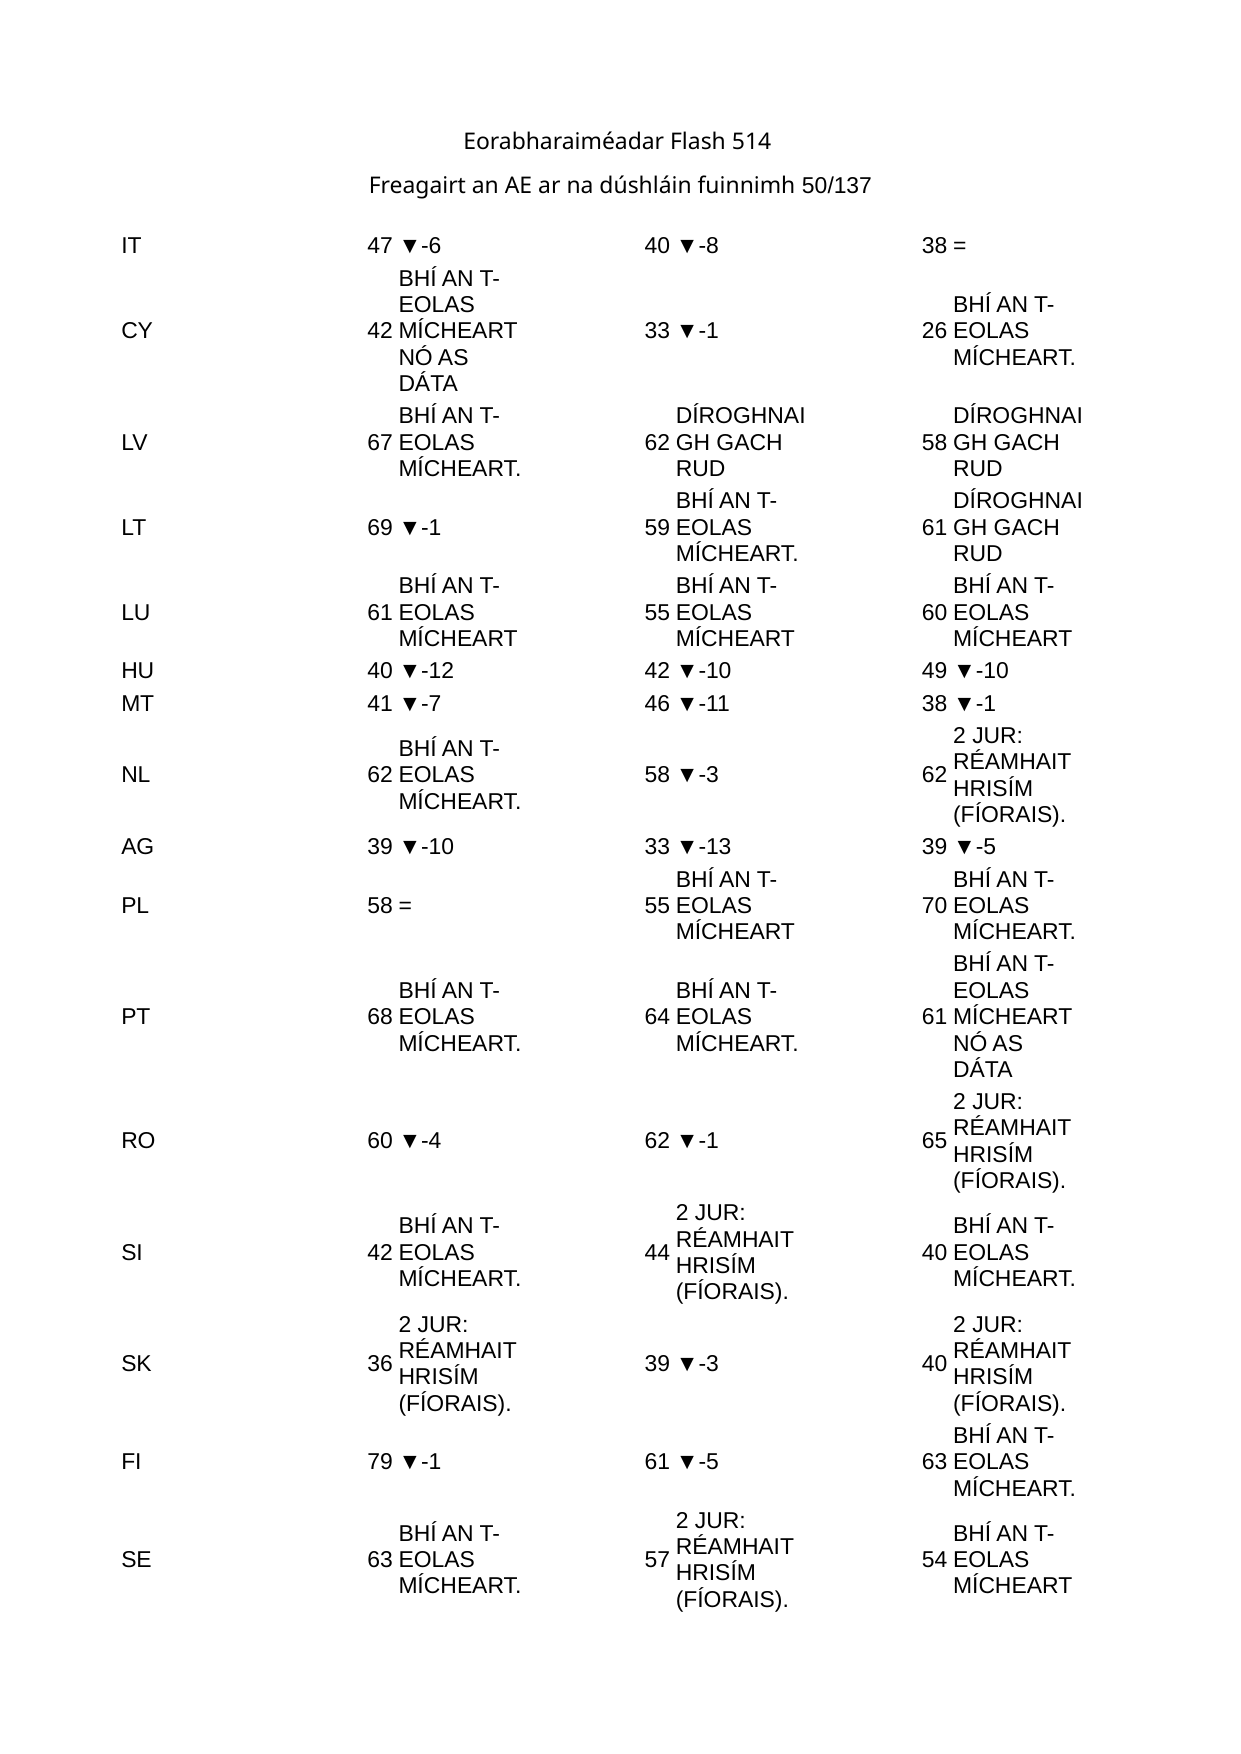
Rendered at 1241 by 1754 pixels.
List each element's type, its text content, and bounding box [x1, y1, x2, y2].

table_cell BHÍ AN T-EOLAS MÍCHEART [395, 569, 534, 654]
table_cell 55 [534, 569, 673, 654]
table_cell 47 [257, 230, 395, 262]
table_cell ▼-1 [673, 1085, 811, 1196]
table_cell IT [118, 230, 257, 262]
table_cell 38 [811, 230, 950, 262]
table_cell 2 JUR: RÉAMHAITHRISÍM (FÍORAIS). [673, 1504, 811, 1615]
table_cell 44 [534, 1196, 673, 1308]
table_cell BHÍ AN T-EOLAS MÍCHEART. [950, 863, 1089, 947]
table_cell 60 [257, 1085, 395, 1196]
table_cell NL [118, 719, 257, 830]
table_cell 61 [811, 484, 950, 569]
table_cell LT [118, 484, 257, 569]
table_cell 62 [257, 719, 395, 830]
table_cell 62 [811, 719, 950, 830]
table_cell 39 [534, 1308, 673, 1419]
table_cell 2 JUR: RÉAMHAITHRISÍM (FÍORAIS). [950, 1308, 1089, 1419]
table_cell 64 [534, 948, 673, 1085]
table_cell HU [118, 654, 257, 687]
table_cell 33 [534, 262, 673, 399]
table_cell 2 JUR: RÉAMHAITHRISÍM (FÍORAIS). [950, 719, 1089, 830]
table_cell 67 [257, 400, 395, 484]
table_cell RO [118, 1085, 257, 1196]
table_cell 42 [534, 654, 673, 687]
table_cell 69 [257, 484, 395, 569]
table_cell DÍROGHNAIGH GACH RUD [673, 400, 811, 484]
table_cell BHÍ AN T-EOLAS MÍCHEART. [395, 1196, 534, 1308]
table_cell BHÍ AN T-EOLAS MÍCHEART [673, 569, 811, 654]
table_cell 2 JUR: RÉAMHAITHRISÍM (FÍORAIS). [395, 1308, 534, 1419]
table_cell 40 [257, 654, 395, 687]
table_cell SE [118, 1504, 257, 1615]
table_cell 58 [811, 400, 950, 484]
table_cell ▼-13 [673, 830, 811, 863]
table_cell BHÍ AN T-EOLAS MÍCHEART [673, 863, 811, 947]
table_cell = [395, 863, 534, 947]
table_cell 68 [257, 948, 395, 1085]
table_cell ▼-5 [673, 1419, 811, 1504]
table_cell FI [118, 1419, 257, 1504]
table_cell SK [118, 1308, 257, 1419]
table_cell ▼-1 [950, 687, 1089, 719]
table_cell ▼-1 [673, 262, 811, 399]
table_cell 46 [534, 687, 673, 719]
table_cell 39 [257, 830, 395, 863]
table_cell DÍROGHNAIGH GACH RUD [950, 484, 1089, 569]
table_cell 58 [534, 719, 673, 830]
table_cell 60 [811, 569, 950, 654]
table_cell 59 [534, 484, 673, 569]
table_cell BHÍ AN T-EOLAS MÍCHEART. [673, 484, 811, 569]
table_cell ▼-3 [673, 1308, 811, 1419]
table_cell 26 [811, 262, 950, 399]
table_cell 79 [257, 1419, 395, 1504]
table_cell 33 [534, 830, 673, 863]
table_cell 2 JUR: RÉAMHAITHRISÍM (FÍORAIS). [673, 1196, 811, 1308]
table_cell 63 [811, 1419, 950, 1504]
table_cell BHÍ AN T-EOLAS MÍCHEART [950, 1504, 1089, 1615]
table_cell ▼-6 [395, 230, 534, 262]
table_cell BHÍ AN T-EOLAS MÍCHEART. [950, 262, 1089, 399]
table_cell BHÍ AN T-EOLAS MÍCHEART. [673, 948, 811, 1085]
table_cell 62 [534, 400, 673, 484]
table_cell 65 [811, 1085, 950, 1196]
table_cell ▼-10 [950, 654, 1089, 687]
table_cell BHÍ AN T-EOLAS MÍCHEART NÓ AS DÁTA [395, 262, 534, 399]
table_cell 63 [257, 1504, 395, 1615]
table_cell MT [118, 687, 257, 719]
table_cell ▼-1 [395, 1419, 534, 1504]
table_cell ▼-3 [673, 719, 811, 830]
table_cell ▼-10 [395, 830, 534, 863]
table_cell 58 [257, 863, 395, 947]
table_cell ▼-10 [673, 654, 811, 687]
table_cell BHÍ AN T-EOLAS MÍCHEART. [395, 719, 534, 830]
table_cell 40 [811, 1308, 950, 1419]
table_cell ▼-5 [950, 830, 1089, 863]
table_cell 57 [534, 1504, 673, 1615]
table_cell BHÍ AN T-EOLAS MÍCHEART. [395, 400, 534, 484]
table_cell ▼-7 [395, 687, 534, 719]
table_cell LV [118, 400, 257, 484]
table_cell 61 [257, 569, 395, 654]
table_cell LU [118, 569, 257, 654]
table_cell ▼-11 [673, 687, 811, 719]
table_cell BHÍ AN T-EOLAS MÍCHEART NÓ AS DÁTA [950, 948, 1089, 1085]
table_cell ▼-4 [395, 1085, 534, 1196]
table_cell PT [118, 948, 257, 1085]
table_cell 61 [811, 948, 950, 1085]
table_cell PL [118, 863, 257, 947]
table_cell 61 [534, 1419, 673, 1504]
table_cell 40 [534, 230, 673, 262]
table_cell 62 [534, 1085, 673, 1196]
table_cell 55 [534, 863, 673, 947]
table_cell 42 [257, 262, 395, 399]
table_cell 41 [257, 687, 395, 719]
table_cell 38 [811, 687, 950, 719]
table_cell BHÍ AN T-EOLAS MÍCHEART. [395, 1504, 534, 1615]
table_cell 42 [257, 1196, 395, 1308]
table_cell 70 [811, 863, 950, 947]
table_cell 36 [257, 1308, 395, 1419]
table_cell BHÍ AN T-EOLAS MÍCHEART. [395, 948, 534, 1085]
table_cell CY [118, 262, 257, 399]
table_cell SI [118, 1196, 257, 1308]
table_cell 39 [811, 830, 950, 863]
table_cell ▼-12 [395, 654, 534, 687]
table_cell DÍROGHNAIGH GACH RUD [950, 400, 1089, 484]
table_cell 49 [811, 654, 950, 687]
table_cell BHÍ AN T-EOLAS MÍCHEART. [950, 1419, 1089, 1504]
table_cell BHÍ AN T-EOLAS MÍCHEART [950, 569, 1089, 654]
table_cell 54 [811, 1504, 950, 1615]
table_cell BHÍ AN T-EOLAS MÍCHEART. [950, 1196, 1089, 1308]
table_cell 40 [811, 1196, 950, 1308]
table_cell = [950, 230, 1089, 262]
table_cell ▼-1 [395, 484, 534, 569]
table_cell 2 JUR: RÉAMHAITHRISÍM (FÍORAIS). [950, 1085, 1089, 1196]
table_cell AG [118, 830, 257, 863]
table_cell ▼-8 [673, 230, 811, 262]
